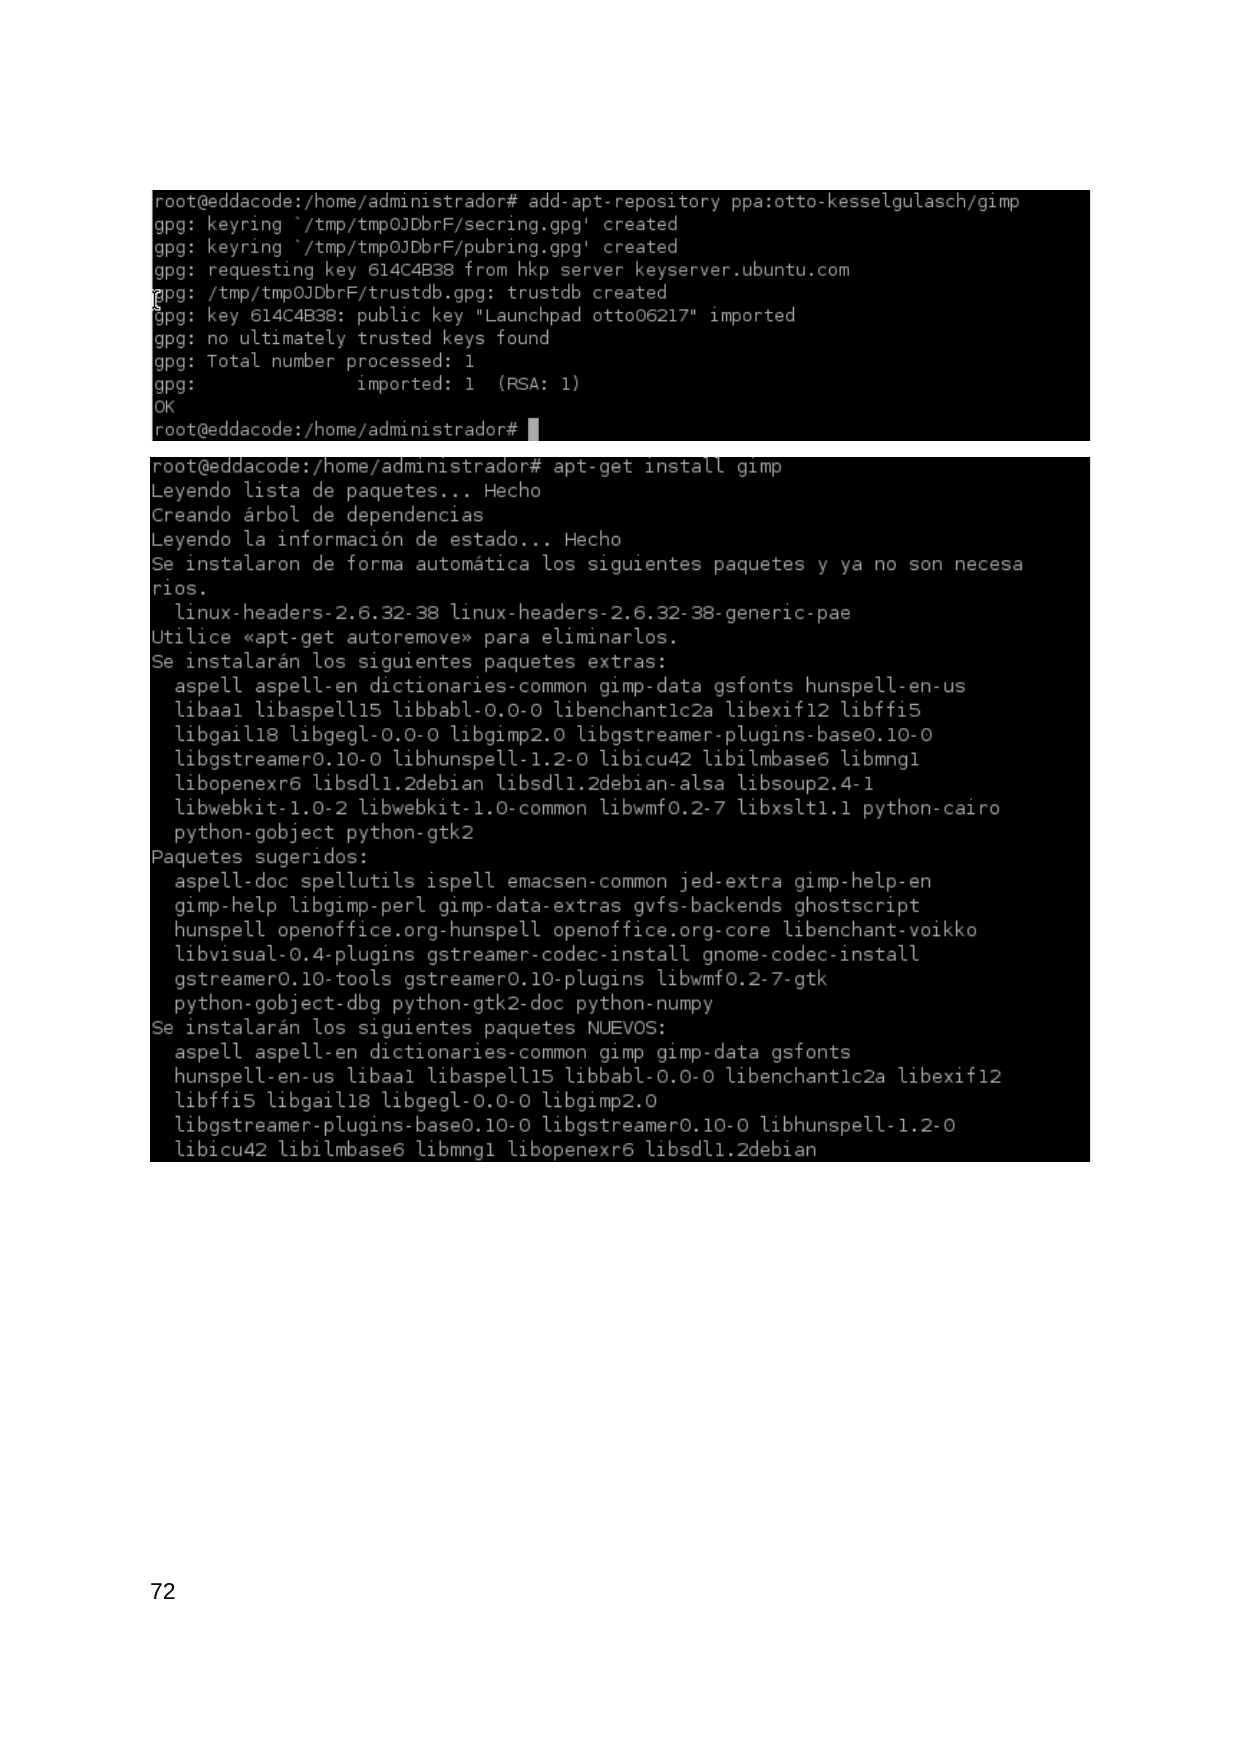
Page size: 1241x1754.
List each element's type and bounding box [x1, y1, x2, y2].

picture [150, 457, 1091, 1162]
picture [150, 190, 1091, 441]
